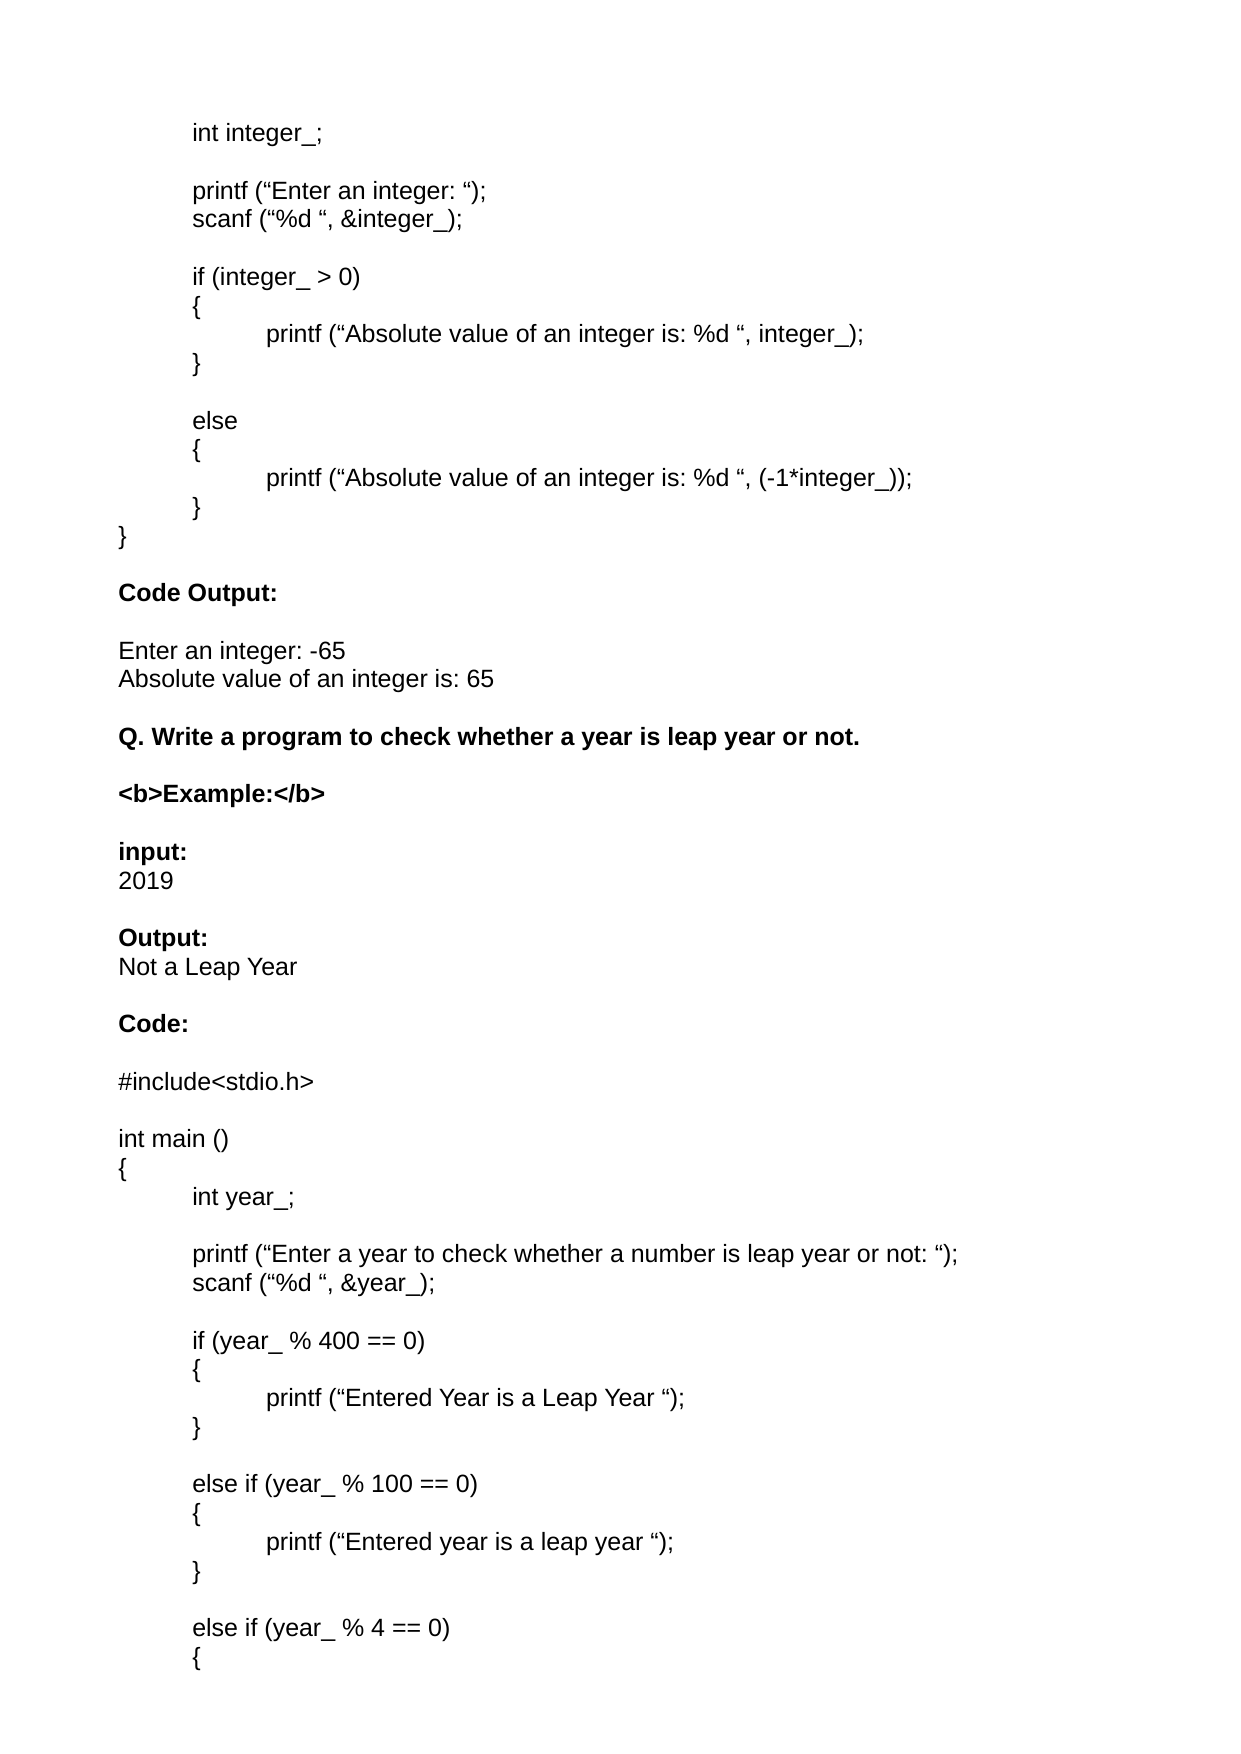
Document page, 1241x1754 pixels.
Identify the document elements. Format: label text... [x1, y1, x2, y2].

text int main () [118, 1124, 1122, 1153]
text { [118, 1153, 1122, 1182]
text scanf (“%d “, &integer_); [118, 204, 1122, 233]
text int year_; [118, 1182, 1122, 1211]
text printf (“Absolute value of an integer is: %d “, integer_); [118, 319, 1122, 348]
text <b>Example:</b> [118, 779, 1122, 808]
text } [118, 348, 1122, 377]
text printf (“Enter an integer: “); [118, 176, 1122, 204]
text 2019 [118, 866, 1122, 894]
text else [118, 406, 1122, 434]
text printf (“Absolute value of an integer is: %d “, (-1*integer_)); [118, 463, 1122, 492]
text { [118, 1498, 1122, 1527]
text if (year_ % 400 == 0) [118, 1326, 1122, 1354]
text Q. Write a program to check whether a year is leap year or not. [118, 722, 1122, 751]
text printf (“Entered Year is a Leap Year “); [118, 1383, 1122, 1412]
text Code: [118, 1009, 1122, 1038]
text Code Output: [118, 578, 1122, 607]
text } [118, 521, 1122, 549]
text { [118, 1354, 1122, 1383]
text printf (“Entered year is a leap year “); [118, 1527, 1122, 1556]
text { [118, 291, 1122, 319]
text } [118, 492, 1122, 521]
text #include<stdio.h> [118, 1067, 1122, 1096]
text Absolute value of an integer is: 65 [118, 664, 1122, 693]
text else if (year_ % 100 == 0) [118, 1469, 1122, 1498]
text else if (year_ % 4 == 0) [118, 1613, 1122, 1642]
text Enter an integer: -65 [118, 636, 1122, 664]
text { [118, 1642, 1122, 1671]
text { [118, 434, 1122, 463]
text Not a Leap Year [118, 952, 1122, 981]
text } [118, 1556, 1122, 1584]
text } [118, 1412, 1122, 1441]
text printf (“Enter a year to check whether a number is leap year or not: “); [118, 1239, 1122, 1268]
text scanf (“%d “, &year_); [118, 1268, 1122, 1297]
text Output: [118, 923, 1122, 952]
text int integer_; [118, 118, 1122, 147]
text if (integer_ > 0) [118, 262, 1122, 291]
text input: [118, 837, 1122, 866]
